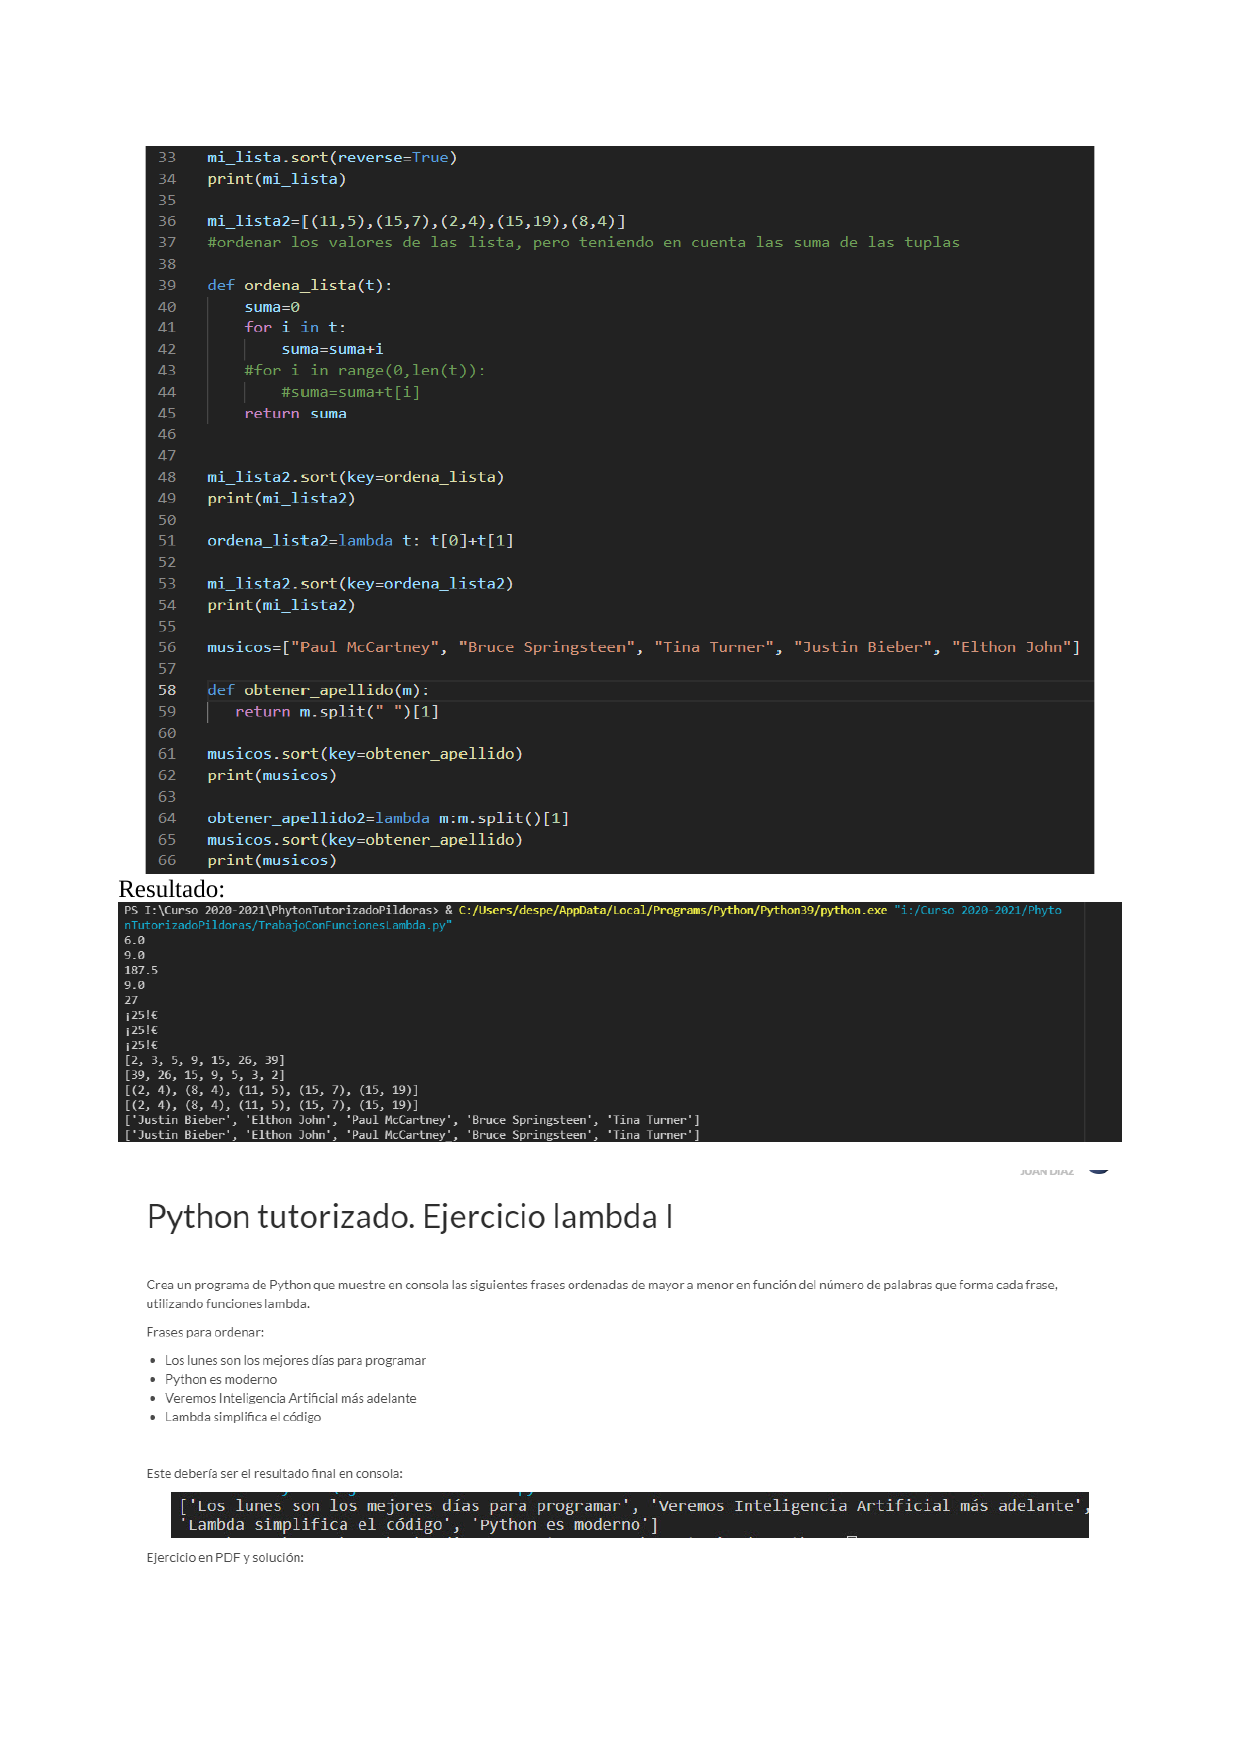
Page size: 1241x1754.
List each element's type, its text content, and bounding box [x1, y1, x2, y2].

picture [118, 1170, 1122, 1571]
picture [145, 146, 1095, 874]
text Resultado: [118, 874, 1122, 902]
picture [118, 902, 1122, 1142]
